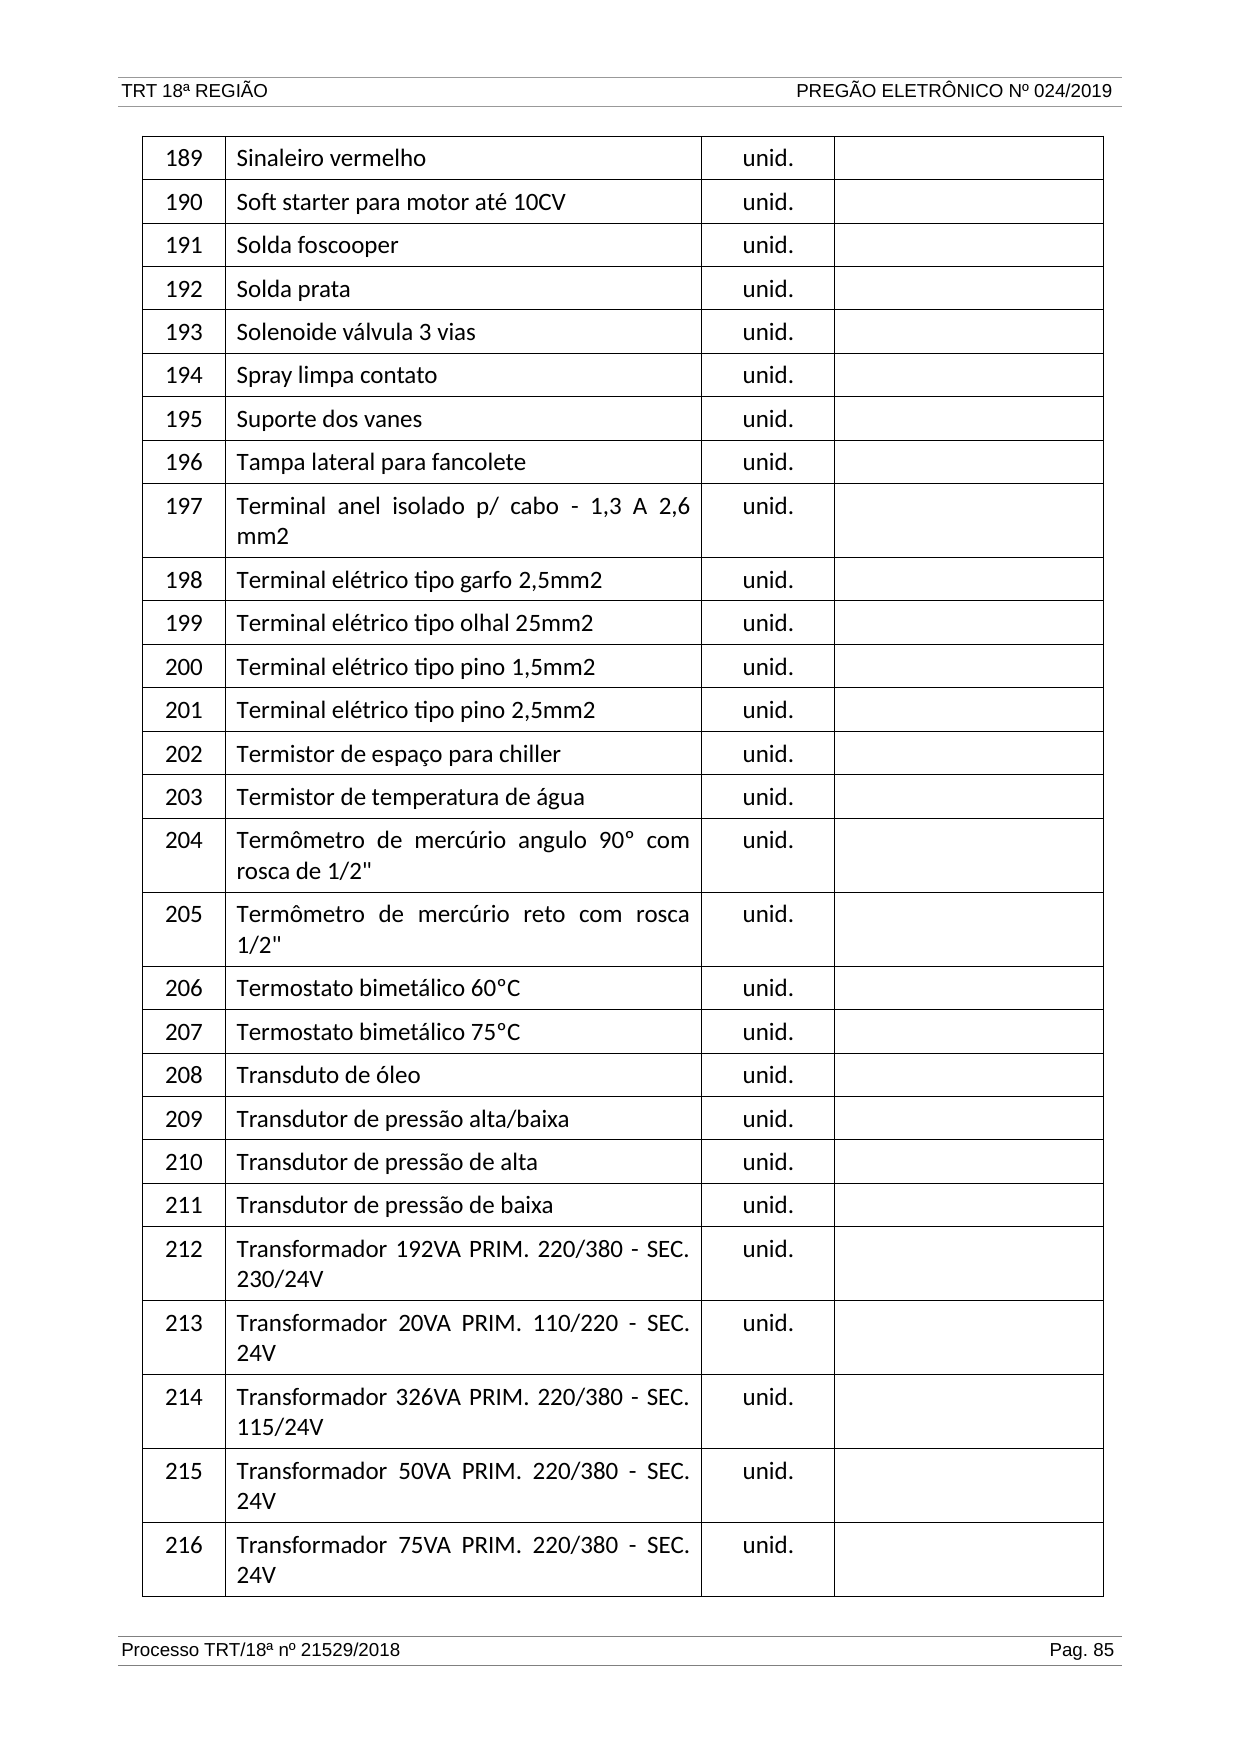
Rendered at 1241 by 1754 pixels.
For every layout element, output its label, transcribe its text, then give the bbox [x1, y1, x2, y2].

table_cell 212 [143, 1227, 225, 1300]
table_cell [835, 558, 1103, 600]
table_cell UNID. [702, 601, 834, 644]
table_cell TRANSFORMADOR 50VA PRIM. 220/380 - SEC. 24V [226, 1449, 701, 1522]
table_cell TRANSDUTO DE ÓLEO [226, 1054, 701, 1096]
table_cell TERMÔMETRO DE MERCÚRIO RETO COM ROSCA 1/2" [226, 893, 701, 966]
table_cell 192 [143, 267, 225, 309]
table_cell 215 [143, 1449, 225, 1522]
table_cell [835, 354, 1103, 396]
table_cell TERMÔMETRO DE MERCÚRIO ANGULO 90º COM ROSCA DE 1/2" [226, 819, 701, 892]
table_cell SOLENOIDE VÁLVULA 3 VIAS [226, 310, 701, 353]
table_cell SINALEIRO VERMELHO [226, 137, 701, 179]
table_cell 203 [143, 775, 225, 818]
table_cell [835, 688, 1103, 731]
table_cell UNID. [702, 397, 834, 439]
table_cell TRANSFORMADOR 75VA PRIM. 220/380 - SEC. 24V [226, 1523, 701, 1596]
table_cell SPRAY LIMPA CONTATO [226, 354, 701, 396]
table_cell UNID. [702, 1449, 834, 1522]
table_cell 206 [143, 967, 225, 1009]
table_cell UNID. [702, 1184, 834, 1226]
table_cell UNID. [702, 267, 834, 309]
table_cell [835, 775, 1103, 818]
table_cell 213 [143, 1301, 225, 1374]
table_cell SOFT STARTER PARA MOTOR ATÉ 10CV [226, 180, 701, 222]
table_cell TERMINAL ELÉTRICO TIPO PINO 2,5mm2 [226, 688, 701, 731]
table_cell UNID. [702, 1010, 834, 1052]
table_cell 191 [143, 224, 225, 266]
table_cell UNID. [702, 732, 834, 774]
table_cell UNID. [702, 484, 834, 557]
table_cell [835, 441, 1103, 483]
table_cell TRANSFORMADOR 326VA PRIM. 220/380 - SEC. 115/24V [226, 1375, 701, 1448]
table_cell TERMOSTATO BIMETÁLICO 75ºC [226, 1010, 701, 1052]
table_cell UNID. [702, 1375, 834, 1448]
table_cell UNID. [702, 967, 834, 1009]
table_cell UNID. [702, 893, 834, 966]
table_cell [835, 645, 1103, 687]
table_cell TRANSFORMADOR 20VA PRIM. 110/220 - SEC. 24V [226, 1301, 701, 1374]
table_cell UNID. [702, 645, 834, 687]
table_cell [835, 1227, 1103, 1300]
table_cell [835, 1523, 1103, 1596]
table_cell SOLDA FOSCOOPER [226, 224, 701, 266]
table_cell [835, 137, 1103, 179]
table_cell 197 [143, 484, 225, 557]
table_cell [835, 224, 1103, 266]
table_cell UNID. [702, 224, 834, 266]
table_cell [835, 1140, 1103, 1183]
table_cell UNID. [702, 775, 834, 818]
table_cell UNID. [702, 137, 834, 179]
table_cell 195 [143, 397, 225, 439]
table_cell 198 [143, 558, 225, 600]
table_cell UNID. [702, 1227, 834, 1300]
table_cell [835, 267, 1103, 309]
table_cell 200 [143, 645, 225, 687]
table_cell TRANSFORMADOR 192VA PRIM. 220/380 - SEC. 230/24V [226, 1227, 701, 1300]
table_cell [835, 732, 1103, 774]
table_cell 214 [143, 1375, 225, 1448]
table_cell 207 [143, 1010, 225, 1052]
table_cell UNID. [702, 441, 834, 483]
table_cell [835, 1449, 1103, 1522]
table_cell 205 [143, 893, 225, 966]
table_cell UNID. [702, 354, 834, 396]
table_cell TRANSDUTOR DE PRESSÃO DE ALTA [226, 1140, 701, 1183]
table_cell 194 [143, 354, 225, 396]
table_cell 202 [143, 732, 225, 774]
table_cell TERMINAL ELÉTRICO TIPO OLHAL 25mm2 [226, 601, 701, 644]
table_cell 210 [143, 1140, 225, 1183]
table_cell UNID. [702, 180, 834, 222]
table_cell 189 [143, 137, 225, 179]
table_cell TERMINAL ELÉTRICO TIPO PINO 1,5mm2 [226, 645, 701, 687]
table_cell 204 [143, 819, 225, 892]
table_cell UNID. [702, 1054, 834, 1096]
table_cell TERMINAL ELÉTRICO TIPO GARFO 2,5mm2 [226, 558, 701, 600]
table_cell UNID. [702, 1523, 834, 1596]
table_cell [835, 1375, 1103, 1448]
table_cell UNID. [702, 1140, 834, 1183]
table_cell 211 [143, 1184, 225, 1226]
table_cell 196 [143, 441, 225, 483]
table_cell SOLDA PRATA [226, 267, 701, 309]
table_cell 190 [143, 180, 225, 222]
table_cell [835, 1301, 1103, 1374]
table_cell UNID. [702, 1097, 834, 1139]
table_cell [835, 1097, 1103, 1139]
table_cell 209 [143, 1097, 225, 1139]
table_cell 216 [143, 1523, 225, 1596]
table_cell TERMISTOR DE ESPAÇO PARA CHILLER [226, 732, 701, 774]
table_cell 199 [143, 601, 225, 644]
table_cell TRANSDUTOR DE PRESSÃO ALTA/BAIXA [226, 1097, 701, 1139]
table_cell [835, 1010, 1103, 1052]
table_cell TERMISTOR DE TEMPERATURA DE ÁGUA [226, 775, 701, 818]
table_cell UNID. [702, 310, 834, 353]
table_cell [835, 601, 1103, 644]
table_cell [835, 180, 1103, 222]
table_cell [835, 310, 1103, 353]
table_cell TRANSDUTOR DE PRESSÃO DE BAIXA [226, 1184, 701, 1226]
table_cell [835, 1054, 1103, 1096]
table_cell SUPORTE DOS VANES [226, 397, 701, 439]
table_cell [835, 1184, 1103, 1226]
table_cell 201 [143, 688, 225, 731]
table_cell [835, 484, 1103, 557]
table_cell UNID. [702, 688, 834, 731]
table_cell [835, 893, 1103, 966]
table_cell UNID. [702, 819, 834, 892]
table_cell [835, 819, 1103, 892]
table_cell [835, 967, 1103, 1009]
table_cell [835, 397, 1103, 439]
table_cell UNID. [702, 558, 834, 600]
table_cell TERMOSTATO BIMETÁLICO 60ºC [226, 967, 701, 1009]
table_cell TERMINAL ANEL ISOLADO P/ CABO - 1,3 A 2,6 mm2 [226, 484, 701, 557]
table_cell UNID. [702, 1301, 834, 1374]
table_cell 193 [143, 310, 225, 353]
table_cell TAMPA LATERAL PARA FANCOLETE [226, 441, 701, 483]
table_cell 208 [143, 1054, 225, 1096]
